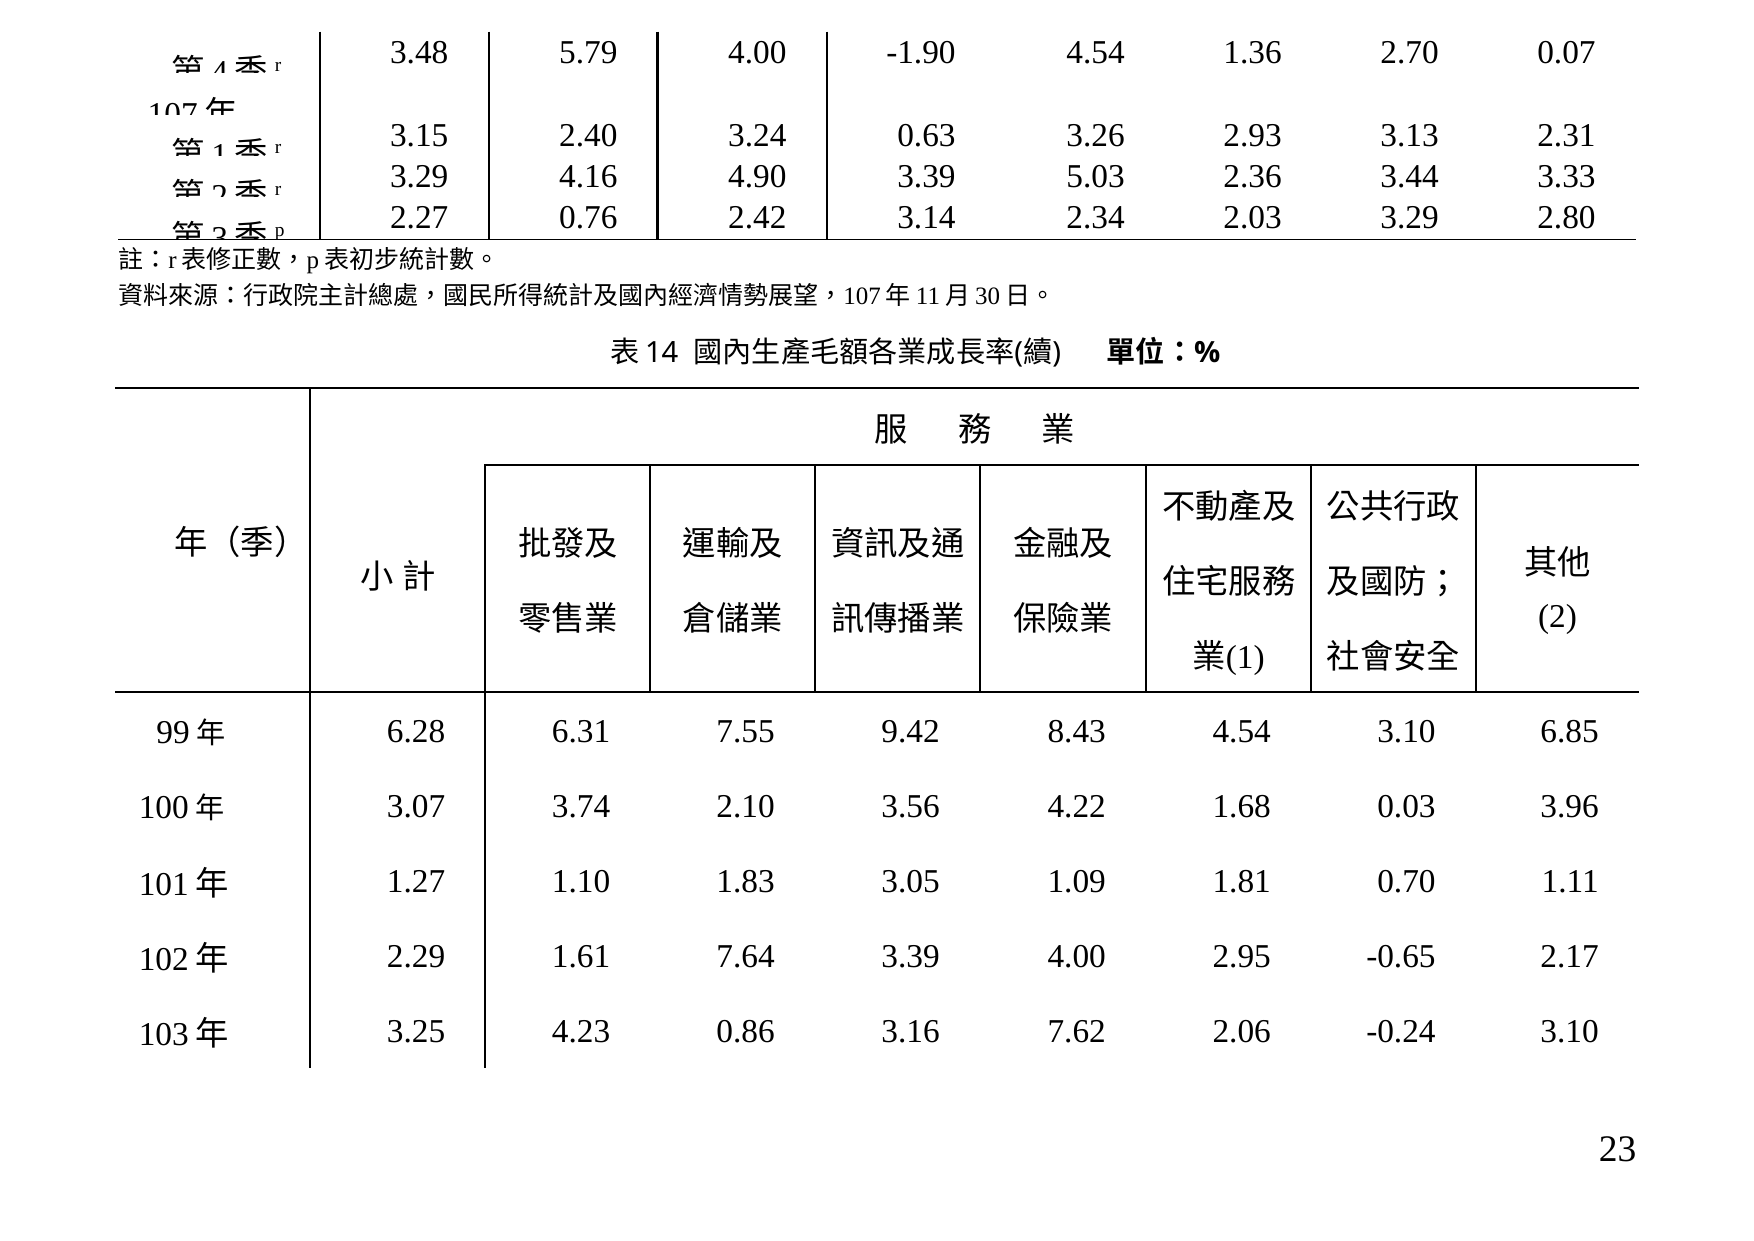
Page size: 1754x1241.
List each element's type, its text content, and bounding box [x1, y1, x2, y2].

table_cell 運輸及 倉儲業 [651, 466, 814, 691]
table_cell 0.03 [1311, 768, 1476, 843]
table_cell 5.03 [996, 156, 1165, 197]
table_cell 2.80 [1479, 197, 1636, 238]
table_cell 不動產及住宅服務業(1) [1147, 466, 1310, 691]
table_cell 6.31 [486, 693, 650, 768]
table_cell 4.23 [486, 993, 650, 1068]
table_cell [996, 73, 1165, 114]
table_cell 2.93 [1165, 114, 1322, 156]
table_cell -0.24 [1311, 993, 1476, 1068]
table_cell 3.56 [815, 768, 980, 843]
table_cell 101年 [115, 843, 309, 918]
table_cell 107年 [118, 73, 319, 114]
table_cell 2.34 [996, 197, 1165, 238]
text 註：r表修正數，p表初步統計數。 [118, 240, 1636, 276]
table_cell 2.29 [311, 918, 484, 993]
table_cell 3.25 [311, 993, 484, 1068]
table_cell 3.14 [828, 197, 996, 238]
table_cell 0.63 [828, 114, 996, 156]
table_cell 7.64 [650, 918, 815, 993]
table_cell 其他 (2) [1477, 466, 1639, 691]
table_cell 5.79 [490, 32, 656, 73]
table_cell 0.07 [1479, 32, 1636, 73]
table_cell 4.16 [490, 156, 656, 197]
table_cell 0.86 [650, 993, 815, 1068]
table_cell 4.22 [980, 768, 1146, 843]
table_cell 1.09 [980, 843, 1146, 918]
subtitle 表14 國內生產毛額各業成長率(續) 單位：% [118, 312, 1636, 387]
table_cell 2.42 [659, 197, 826, 238]
table_cell 第3季p [239, 231, 262, 238]
table_cell 2.10 [650, 768, 815, 843]
table_cell 金融及 保險業 [981, 466, 1145, 691]
table_cell 9.42 [815, 693, 980, 768]
table_cell 4.00 [980, 918, 1146, 993]
table_cell 2.17 [1476, 918, 1639, 993]
table_cell [490, 73, 656, 114]
table_cell 3.10 [1476, 993, 1639, 1068]
table_cell 1.36 [1165, 32, 1322, 73]
table_header 年（季） [115, 389, 309, 691]
table_cell 1.61 [486, 918, 650, 993]
table_cell [1479, 73, 1636, 114]
table_cell 2.27 [321, 197, 488, 238]
table_cell [828, 73, 996, 114]
table_cell 3.26 [996, 114, 1165, 156]
table_cell 100年 [115, 768, 309, 843]
table_cell 3.15 [321, 114, 488, 156]
table_cell 7.55 [650, 693, 815, 768]
table_cell 3.13 [1322, 114, 1479, 156]
table_cell 2.03 [1165, 197, 1322, 238]
table_cell 8.43 [980, 693, 1146, 768]
table_cell 3.44 [1322, 156, 1479, 197]
table_cell 2.40 [490, 114, 656, 156]
table_cell 3.48 [321, 32, 488, 73]
table_cell 2.06 [1146, 993, 1311, 1068]
table_cell 資訊及通 訊傳播業 [816, 466, 979, 691]
table_cell [659, 73, 826, 114]
table_cell 3.29 [321, 156, 488, 197]
table_cell -1.90 [828, 32, 996, 73]
table_cell [321, 73, 488, 114]
table_cell [1165, 73, 1322, 114]
table_header 服 務 業 [311, 389, 1639, 464]
table_cell 2.31 [1479, 114, 1636, 156]
table_cell 1.81 [1146, 843, 1311, 918]
table_cell 103年 [115, 993, 309, 1068]
table_cell 3.39 [828, 156, 996, 197]
table_cell 107年 [168, 104, 176, 114]
table_cell 公共行政 及國防；社會安全 [1312, 466, 1475, 691]
table_cell 0.76 [490, 197, 656, 238]
table_cell 批發及 零售業 [486, 466, 649, 691]
table_cell 3.07 [311, 768, 484, 843]
table_cell 4.00 [659, 32, 826, 73]
table_cell 3.39 [815, 918, 980, 993]
table_cell 102年 [115, 918, 309, 993]
table_cell 3.33 [1479, 156, 1636, 197]
table_cell 6.85 [1476, 693, 1639, 768]
table_cell 小 計 [311, 464, 484, 691]
table_cell 1.11 [1476, 843, 1639, 918]
table_cell 3.24 [659, 114, 826, 156]
table_cell 0.70 [1311, 843, 1476, 918]
table_cell -0.65 [1311, 918, 1476, 993]
table_cell 4.54 [996, 32, 1165, 73]
table_cell 1.83 [650, 843, 815, 918]
table_cell 第3季p [118, 197, 319, 238]
table_cell 2.70 [1322, 32, 1479, 73]
table_cell 3.74 [486, 768, 650, 843]
table_cell 2.95 [1146, 918, 1311, 993]
table_cell [1322, 73, 1479, 114]
text 資料來源：行政院主計總處，國民所得統計及國內經濟情勢展望，107年11月30日。 [118, 276, 1636, 312]
table_cell 1.10 [486, 843, 650, 918]
table_cell 4.54 [1146, 693, 1311, 768]
table_cell 3.05 [815, 843, 980, 918]
table_cell 3.29 [1322, 197, 1479, 238]
table_cell 第4季r [118, 32, 319, 73]
table_cell 1.68 [1146, 768, 1311, 843]
table_cell 第1季r [118, 114, 319, 156]
table_cell 3.16 [815, 993, 980, 1068]
table_cell 3.10 [1311, 693, 1476, 768]
table_cell 第2季r [118, 156, 319, 197]
table_cell 6.28 [311, 693, 484, 768]
table_cell 7.62 [980, 993, 1146, 1068]
table_cell 99年 [115, 693, 309, 768]
table_cell 3.96 [1476, 768, 1639, 843]
table_cell 4.90 [659, 156, 826, 197]
table_cell 2.36 [1165, 156, 1322, 197]
table_cell 1.27 [311, 843, 484, 918]
